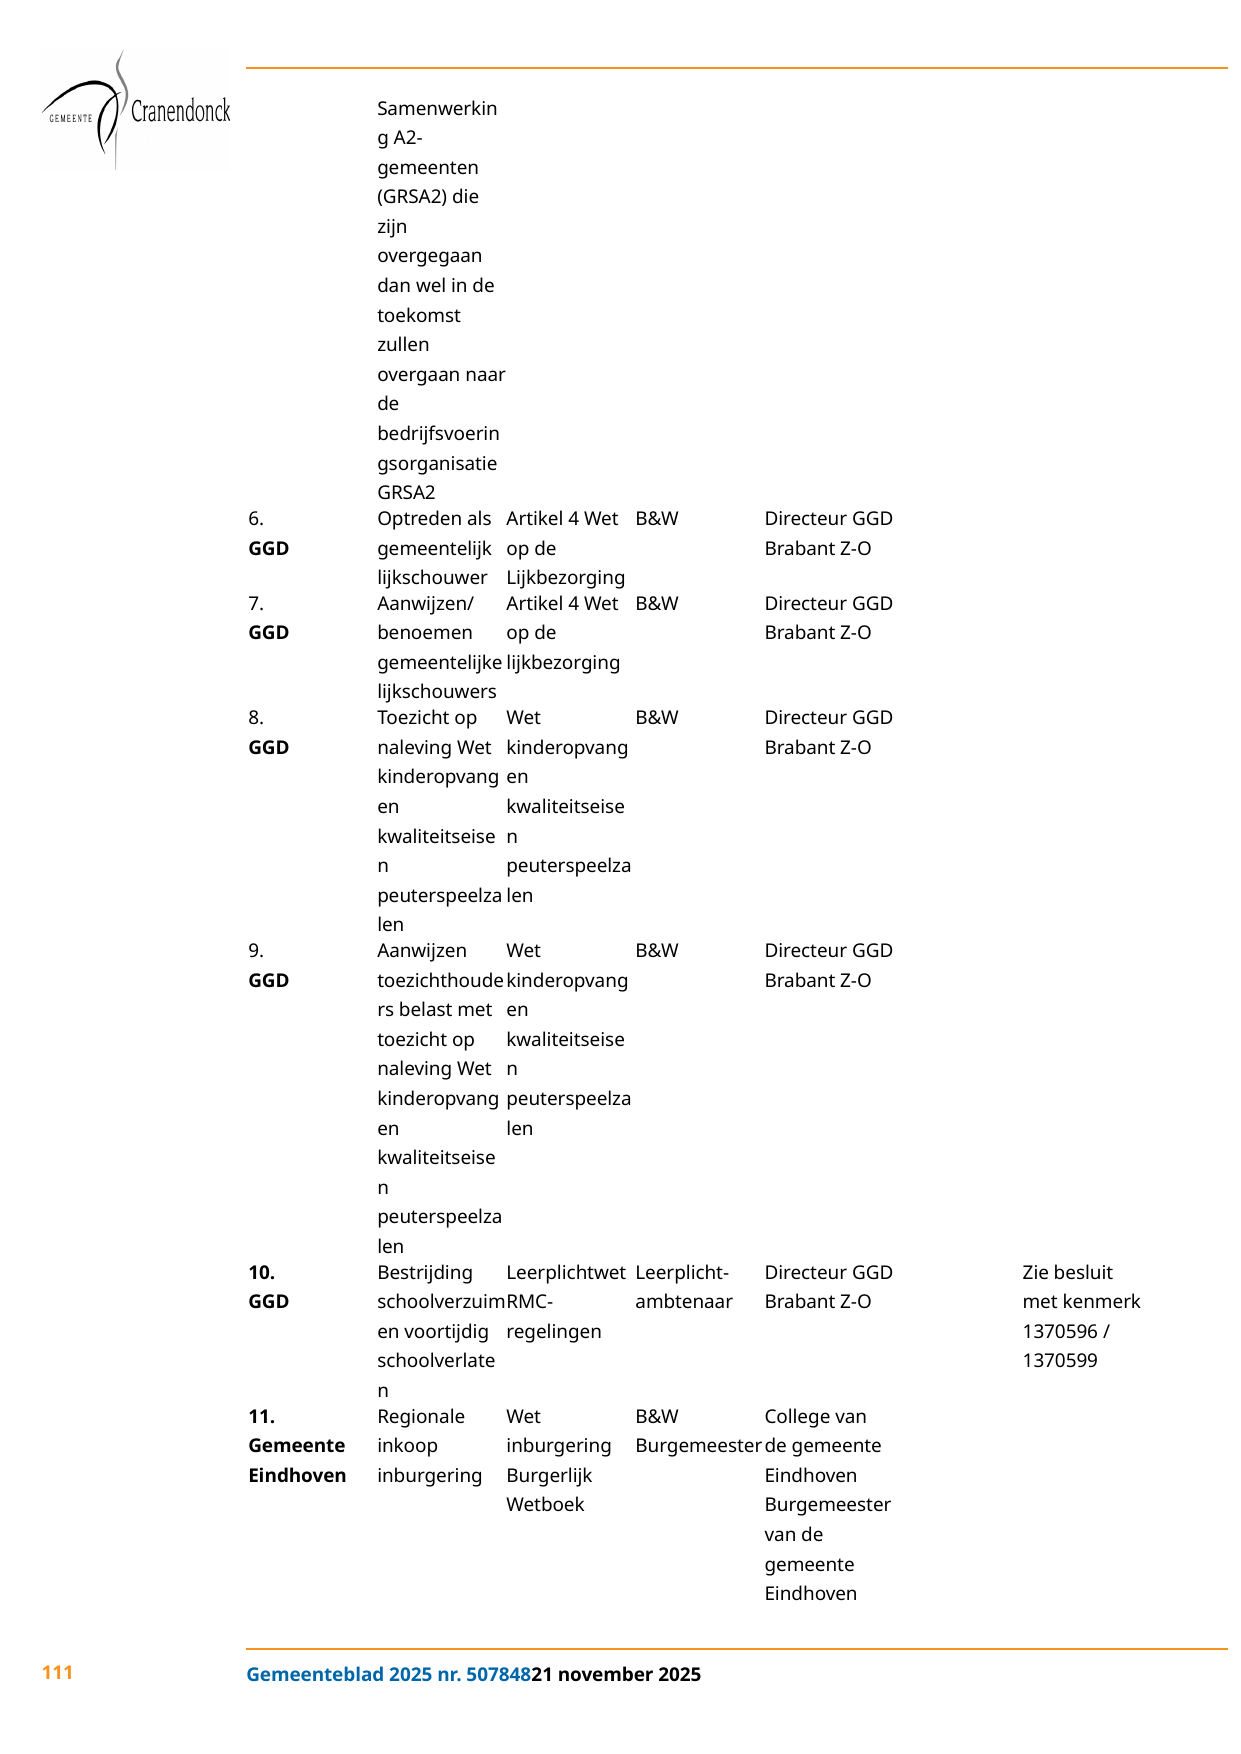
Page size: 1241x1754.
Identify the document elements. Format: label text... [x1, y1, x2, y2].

table_cell [1023, 95, 1152, 505]
table_cell 8. GGD [248, 705, 377, 937]
table_cell Leerplichtwet RMC-regelingen [506, 1259, 635, 1403]
table_cell [894, 937, 1022, 1259]
table_cell Zie besluit met kenmerk 1370596 / 1370599 [1023, 1259, 1152, 1403]
table_cell [894, 1259, 1022, 1403]
table_cell 10. GGD [248, 1259, 377, 1403]
table_cell B&W [635, 505, 764, 590]
table_cell Optreden als gemeentelijk lijkschouwer [377, 505, 506, 590]
table_cell [1023, 590, 1152, 704]
table_cell Directeur GGD Brabant Z-O [764, 505, 893, 590]
table_cell Aanwijzen toezichthouders belast met toezicht op naleving Wet kinderopvang en kwaliteitseisen peuterspeelzalen [377, 937, 506, 1259]
table_cell [635, 95, 764, 505]
table_cell [764, 95, 893, 505]
table_cell Samenwerking A2-gemeenten (GRSA2) die zijn overgegaan dan wel in de toekomst zullen overgaan naar de bedrijfsvoeringsorganisatie GRSA2 [377, 95, 506, 505]
table_cell Directeur GGD Brabant Z-O [764, 590, 893, 704]
table_cell [1023, 505, 1152, 590]
table_cell Wet inburgering Burgerlijk Wetboek [506, 1403, 635, 1606]
table_cell Directeur GGD Brabant Z-O [764, 1259, 893, 1403]
table_cell [894, 590, 1022, 704]
table_cell B&W [635, 590, 764, 704]
table_cell [1023, 1403, 1152, 1606]
table_cell Bestrijding schoolverzuim en voortijdig schoolverlaten [377, 1259, 506, 1403]
table_cell Aanwijzen/benoemen gemeentelijke lijkschouwers [377, 590, 506, 704]
table_cell B&W [635, 705, 764, 937]
table_cell Directeur GGD Brabant Z-O [764, 705, 893, 937]
table_cell Toezicht op naleving Wet kinderopvang en kwaliteitseisen peuterspeelzalen [377, 705, 506, 937]
table_cell Leerplicht-ambtenaar [635, 1259, 764, 1403]
table_cell [506, 95, 635, 505]
picture [41, 47, 231, 172]
table_cell [894, 1403, 1022, 1606]
table_cell College van de gemeente Eindhoven Burgemeester van de gemeente Eindhoven [764, 1403, 893, 1606]
table_cell B&W Burgemeester [635, 1403, 764, 1606]
table_cell Artikel 4 Wet op de Lijkbezorging [506, 505, 635, 590]
table_cell Wet kinderopvang en kwaliteitseisen peuterspeelzalen [506, 937, 635, 1259]
table_cell Regionale inkoop inburgering [377, 1403, 506, 1606]
table_cell [894, 505, 1022, 590]
table_cell [1023, 937, 1152, 1259]
table_cell 6. GGD [248, 505, 377, 590]
table_cell [1023, 705, 1152, 937]
table_cell Wet kinderopvang en kwaliteitseisen peuterspeelzalen [506, 705, 635, 937]
table_cell B&W [635, 937, 764, 1259]
table_cell [894, 95, 1022, 505]
table_cell 9. GGD [248, 937, 377, 1259]
table_cell Directeur GGD Brabant Z-O [764, 937, 893, 1259]
table_cell 7. GGD [248, 590, 377, 704]
table_cell Artikel 4 Wet op de lijkbezorging [506, 590, 635, 704]
table_cell [894, 705, 1022, 937]
table_cell 11. Gemeente Eindhoven [248, 1403, 377, 1606]
table_cell [248, 95, 377, 505]
